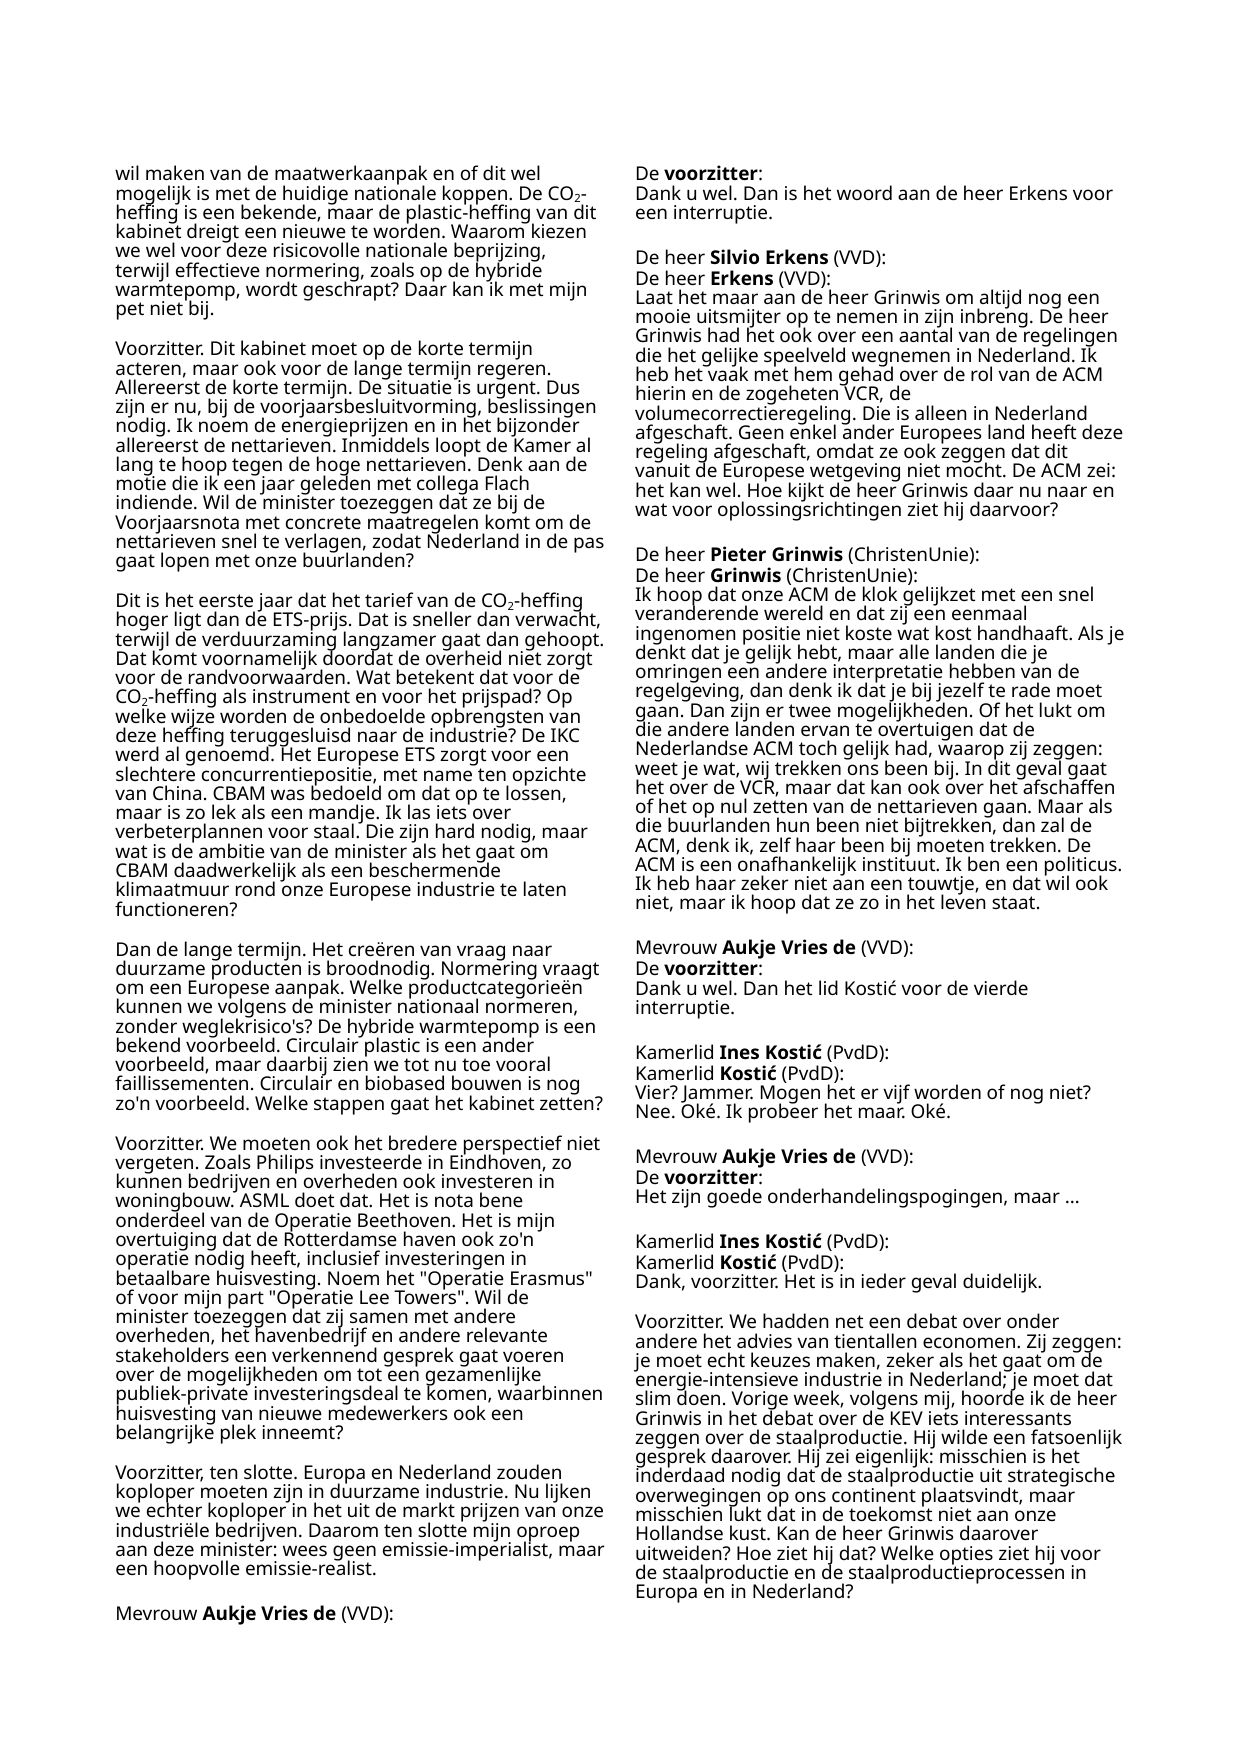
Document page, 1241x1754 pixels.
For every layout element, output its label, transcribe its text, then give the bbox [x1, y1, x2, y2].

text Kamerlid Kostić (PvdD): [635, 1254, 1125, 1273]
text De voorzitter: [635, 960, 1125, 979]
text De voorzitter: [635, 1169, 1125, 1188]
text Dan de lange termijn. Het creëren van vraag naar duurzame producten is broodnodig. Normering vraagt om een Europese aanpak. Welke productcategorieën kunnen we volgens de minister nationaal normeren, zonder weglekrisico's? De hybride warmtepomp is een bekend voorbeeld. Circulair plastic is een ander voorbeeld, maar daarbij zien we tot nu toe vooral faillissementen. Circulair en biobased bouwen is nog zo'n voorbeeld. Welke stappen gaat het kabinet zetten? [115, 941, 605, 1114]
text Kamerlid Ines Kostić (PvdD): [635, 1228, 1125, 1254]
text Mevrouw Aukje Vries de (VVD): [635, 1143, 1125, 1169]
text Dank, voorzitter. Het is in ieder geval duidelijk. [635, 1273, 1125, 1293]
text De voorzitter: [635, 165, 1125, 184]
text Dit is het eerste jaar dat het tarief van de CO2-heffing hoger ligt dan de ETS-prijs. Dat is sneller dan verwacht, terwijl de verduurzaming langzamer gaat dan gehoopt. Dat komt voornamelijk doordat de overheid niet zorgt voor de randvoorwaarden. Wat betekent dat voor de CO2-heffing als instrument en voor het prijspad? Op welke wijze worden de onbedoelde opbrengsten van deze heffing teruggesluisd naar de industrie? De IKC werd al genoemd. Het Europese ETS zorgt voor een slechtere concurrentiepositie, met name ten opzichte van China. CBAM was bedoeld om dat op te lossen, maar is zo lek als een mandje. Ik las iets over verbeterplannen voor staal. Die zijn hard nodig, maar wat is de ambitie van de minister als het gaat om CBAM daadwerkelijk als een beschermende klimaatmuur rond onze Europese industrie te laten functioneren? [115, 592, 605, 920]
text Voorzitter. Dit kabinet moet op de korte termijn acteren, maar ook voor de lange termijn regeren. Allereerst de korte termijn. De situatie is urgent. Dus zijn er nu, bij de voorjaarsbesluitvorming, beslissingen nodig. Ik noem de energieprijzen en in het bijzonder allereerst de nettarieven. Inmiddels loopt de Kamer al lang te hoop tegen de hoge nettarieven. Denk aan de motie die ik een jaar geleden met collega Flach indiende. Wil de minister toezeggen dat ze bij de Voorjaarsnota met concrete maatregelen komt om de nettarieven snel te verlagen, zodat Nederland in de pas gaat lopen met onze buurlanden? [115, 340, 605, 571]
text wil maken van de maatwerkaanpak en of dit wel mogelijk is met de huidige nationale koppen. De CO2-heffing is een bekende, maar de plastic-heffing van dit kabinet dreigt een nieuwe te worden. Waarom kiezen we wel voor deze risicovolle nationale beprijzing, terwijl effectieve normering, zoals op de hybride warmtepomp, wordt geschrapt? Daar kan ik met mijn pet niet bij. [115, 165, 605, 319]
text Vier? Jammer. Mogen het er vijf worden of nog niet? Nee. Oké. Ik probeer het maar. Oké. [635, 1084, 1125, 1122]
text Voorzitter. We hadden net een debat over onder andere het advies van tientallen economen. Zij zeggen: je moet echt keuzes maken, zeker als het gaat om de energie-intensieve industrie in Nederland; je moet dat slim doen. Vorige week, volgens mij, hoorde ik de heer Grinwis in het debat over de KEV iets interessants zeggen over de staalproductie. Hij wilde een fatsoenlijk gesprek daarover. Hij zei eigenlijk: misschien is het inderdaad nodig dat de staalproductie uit strategische overwegingen op ons continent plaatsvindt, maar misschien lukt dat in de toekomst niet aan onze Hollandse kust. Kan de heer Grinwis daarover uitweiden? Hoe ziet hij dat? Welke opties ziet hij voor de staalproductie en de staalproductieprocessen in Europa en in Nederland? [635, 1313, 1125, 1602]
text De heer Grinwis (ChristenUnie): [635, 567, 1125, 586]
text Kamerlid Kostić (PvdD): [635, 1064, 1125, 1084]
text Voorzitter, ten slotte. Europa en Nederland zouden koploper moeten zijn in duurzame industrie. Nu lijken we echter koploper in het uit de markt prijzen van onze industriële bedrijven. Daarom ten slotte mijn oproep aan deze minister: wees geen emissie-imperialist, maar een hoopvolle emissie-realist. [115, 1464, 605, 1579]
text Ik hoop dat onze ACM de klok gelijkzet met een snel veranderende wereld en dat zij een eenmaal ingenomen positie niet koste wat kost handhaaft. Als je denkt dat je gelijk hebt, maar alle landen die je omringen een andere interpretatie hebben van de regelgeving, dan denk ik dat je bij jezelf te rade moet gaan. Dan zijn er twee mogelijkheden. Of het lukt om die andere landen ervan te overtuigen dat de Nederlandse ACM toch gelijk had, waarop zij zeggen: weet je wat, wij trekken ons been bij. In dit geval gaat het over de VCR, maar dat kan ook over het afschaffen of het op nul zetten van de nettarieven gaan. Maar als die buurlanden hun been niet bijtrekken, dan zal de ACM, denk ik, zelf haar been bij moeten trekken. De ACM is een onafhankelijk instituut. Ik ben een politicus. Ik heb haar zeker niet aan een touwtje, en dat wil ook niet, maar ik hoop dat ze zo in het leven staat. [635, 586, 1125, 914]
text Laat het maar aan de heer Grinwis om altijd nog een mooie uitsmijter op te nemen in zijn inbreng. De heer Grinwis had het ook over een aantal van de regelingen die het gelijke speelveld wegnemen in Nederland. Ik heb het vaak met hem gehad over de rol van de ACM hierin en de zogeheten VCR, de volumecorrectieregeling. Die is alleen in Nederland afgeschaft. Geen enkel ander Europees land heeft deze regeling afgeschaft, omdat ze ook zeggen dat dit vanuit de Europese wetgeving niet mocht. De ACM zei: het kan wel. Hoe kijkt de heer Grinwis daar nu naar en wat voor oplossingsrichtingen ziet hij daarvoor? [635, 289, 1125, 520]
text De heer Erkens (VVD): [635, 270, 1125, 289]
text Voorzitter. We moeten ook het bredere perspectief niet vergeten. Zoals Philips investeerde in Eindhoven, zo kunnen bedrijven en overheden ook investeren in woningbouw. ASML doet dat. Het is nota bene onderdeel van de Operatie Beethoven. Het is mijn overtuiging dat de Rotterdamse haven ook zo'n operatie nodig heeft, inclusief investeringen in betaalbare huisvesting. Noem het "Operatie Erasmus" of voor mijn part "Operatie Lee Towers". Wil de minister toezeggen dat zij samen met andere overheden, het havenbedrijf en andere relevante stakeholders een verkennend gesprek gaat voeren over de mogelijkheden om tot een gezamenlijke publiek-private investeringsdeal te komen, waarbinnen huisvesting van nieuwe medewerkers ook een belangrijke plek inneemt? [115, 1135, 605, 1443]
text Dank u wel. Dan het lid Kostić voor de vierde interruptie. [635, 979, 1125, 1018]
text De heer Pieter Grinwis (ChristenUnie): [635, 541, 1125, 567]
text Mevrouw Aukje Vries de (VVD): [115, 1600, 605, 1626]
text Het zijn goede onderhandelingspogingen, maar … [635, 1188, 1125, 1207]
text Mevrouw Aukje Vries de (VVD): [635, 934, 1125, 960]
text Kamerlid Ines Kostić (PvdD): [635, 1039, 1125, 1064]
text De heer Silvio Erkens (VVD): [635, 244, 1125, 270]
text Dank u wel. Dan is het woord aan de heer Erkens voor een interruptie. [635, 184, 1125, 223]
